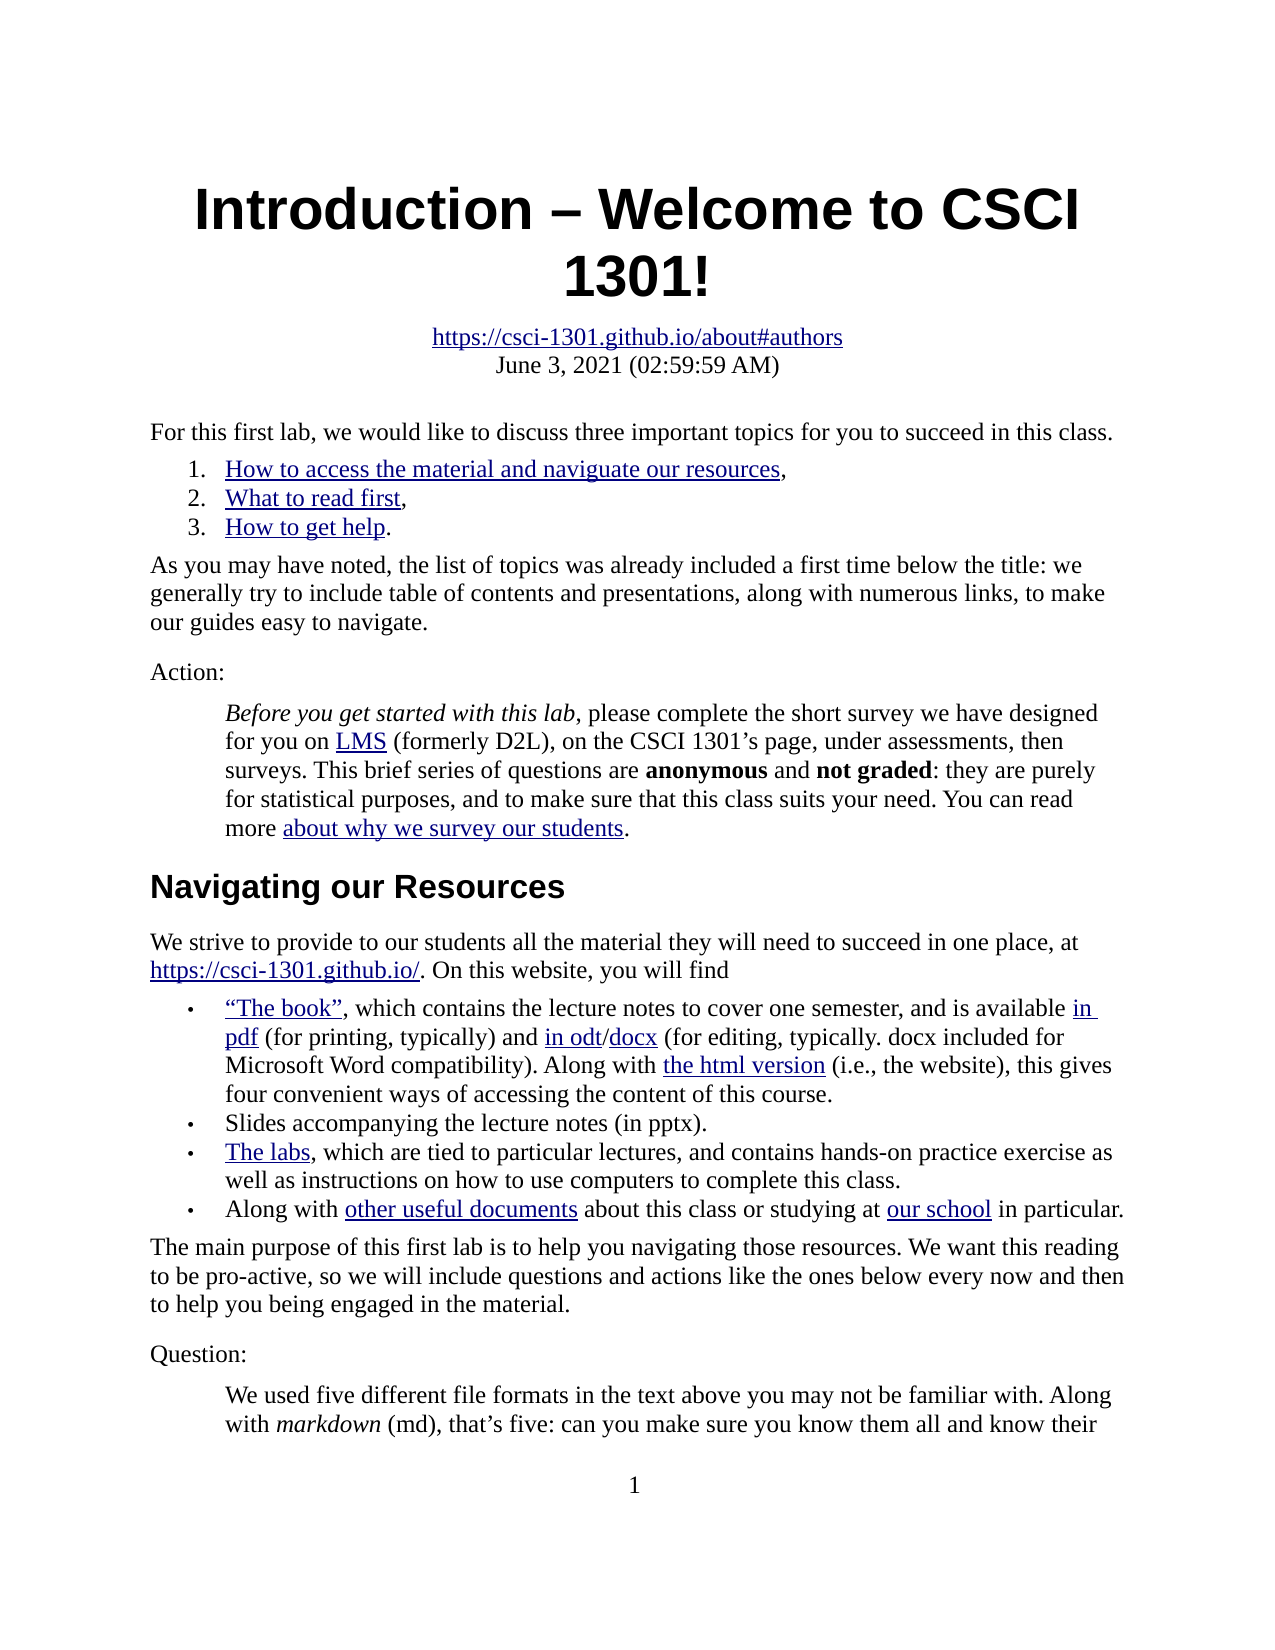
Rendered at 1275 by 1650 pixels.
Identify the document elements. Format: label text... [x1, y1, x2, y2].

list What to read first, [187, 483, 1125, 512]
text For this first lab, we would like to discuss three important topics for you to succeed in this class. [150, 417, 1125, 446]
list The labs, which are tied to particular lectures, and contains hands-on practice exercise as well as instructions on how to use computers to complete this class. [187, 1137, 1125, 1194]
list How to access the material and naviguate our resources, [187, 454, 1125, 483]
list How to get help. [187, 512, 1125, 541]
text We used five different file formats in the text above you may not be familiar with. Along with markdown (md), that’s five: can you make sure you know them all and know their [225, 1380, 1125, 1437]
text Question: [150, 1339, 1125, 1368]
text We strive to provide to our students all the material they will need to succeed in one place, at https://csci-1301.github.io/. On this website, you will find [150, 927, 1125, 984]
text Action: [150, 657, 1125, 686]
text Before you get started with this lab, please complete the short survey we have designed for you on LMS (formerly D2L), on the CSCI 1301’s page, under assessments, then surveys. This brief series of questions are anonymous and not graded: they are purely for statistical purposes, and to make sure that this class suits your need. You can read more about why we survey our students. [225, 698, 1125, 841]
text As you may have noted, the list of topics was already included a first time below the title: we generally try to include table of contents and presentations, along with numerous links, to make our guides easy to navigate. [150, 550, 1125, 636]
subtitle Navigating our Resources [150, 866, 1125, 905]
list “The book”, which contains the lecture notes to cover one semester, and is available in pdf (for printing, typically) and in odt/docx (for editing, typically. docx included for Microsoft Word compatibility). Along with the html version (i.e., the website), this gives four convenient ways of accessing the content of this course. [187, 993, 1125, 1108]
text June 3, 2021 (02:59:59 AM) [150, 350, 1125, 379]
list Along with other useful documents about this class or studying at our school in particular. [187, 1194, 1125, 1223]
title Introduction – Welcome to CSCI 1301! [150, 175, 1125, 309]
text https://csci-1301.github.io/about#authors [150, 322, 1125, 350]
text The main purpose of this first lab is to help you navigating those resources. We want this reading to be pro-active, so we will include questions and actions like the ones below every now and then to help you being engaged in the material. [150, 1232, 1125, 1318]
list Slides accompanying the lecture notes (in pptx). [187, 1108, 1125, 1137]
